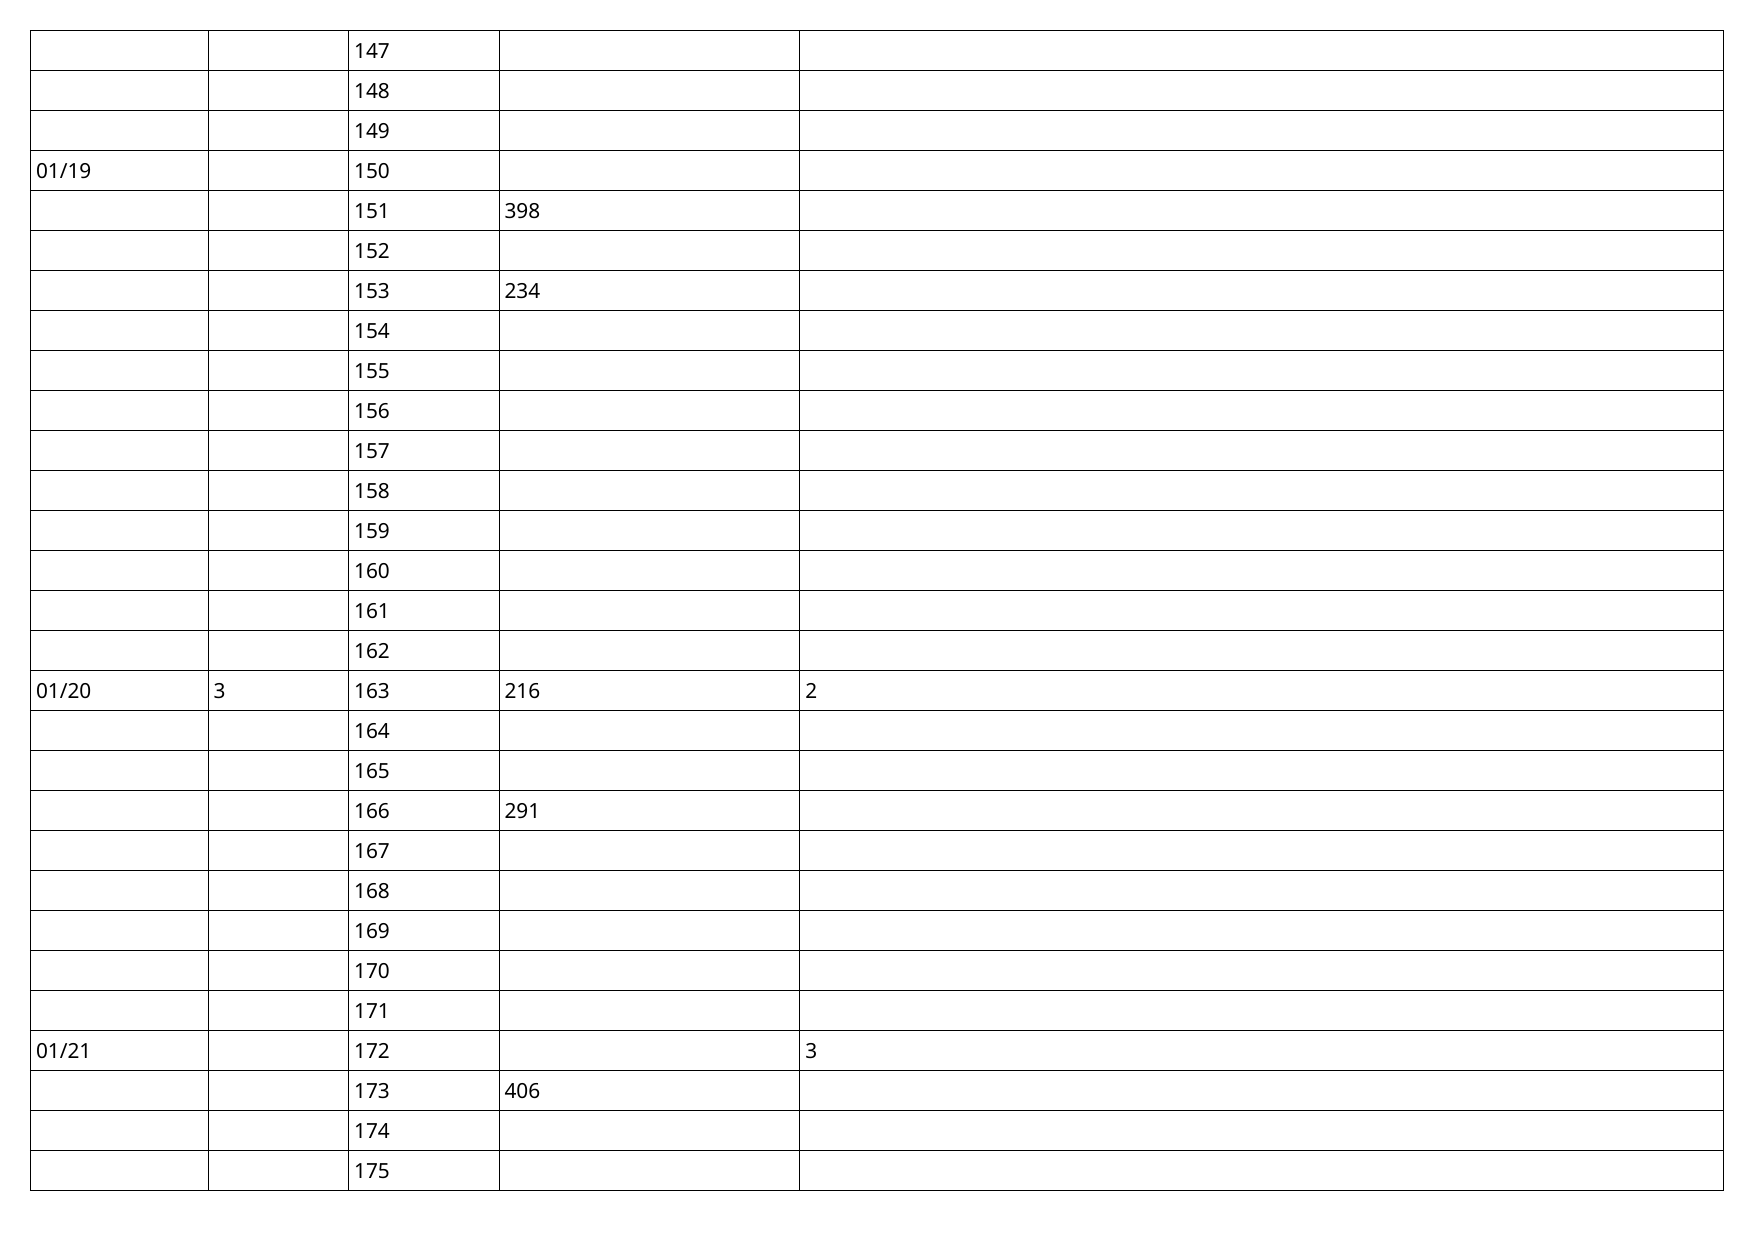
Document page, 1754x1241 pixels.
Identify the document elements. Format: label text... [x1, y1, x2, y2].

table_cell [800, 911, 1723, 950]
table_cell [800, 431, 1723, 470]
table_cell [31, 351, 208, 390]
table_cell 234 [500, 271, 799, 310]
table_cell 148 [349, 71, 499, 110]
table_cell [800, 471, 1723, 510]
table_cell [500, 471, 799, 510]
table_cell [209, 951, 348, 990]
table_cell [31, 71, 208, 110]
table_cell [209, 1151, 348, 1190]
table_cell [31, 1111, 208, 1150]
table_cell 169 [349, 911, 499, 950]
table_cell 156 [349, 391, 499, 430]
table_cell [500, 1111, 799, 1150]
table_cell 159 [349, 511, 499, 550]
table_cell [500, 1031, 799, 1070]
table_cell [800, 71, 1723, 110]
table_cell [500, 31, 799, 70]
table_cell [500, 831, 799, 870]
table_cell [209, 471, 348, 510]
table_cell [31, 311, 208, 350]
table_cell [209, 151, 348, 190]
table_cell [209, 71, 348, 110]
table_cell [800, 991, 1723, 1030]
table_cell [31, 791, 208, 830]
table_cell [800, 351, 1723, 390]
table_cell [800, 591, 1723, 630]
table_cell [209, 311, 348, 350]
table_cell [800, 631, 1723, 670]
table_cell [500, 551, 799, 590]
table_cell [800, 311, 1723, 350]
table_cell 216 [500, 671, 799, 710]
table_cell 291 [500, 791, 799, 830]
table_cell [31, 911, 208, 950]
table_cell [500, 231, 799, 270]
table_cell [31, 951, 208, 990]
table_cell 167 [349, 831, 499, 870]
table_cell 171 [349, 991, 499, 1030]
table_cell [31, 1151, 208, 1190]
table_cell [209, 431, 348, 470]
table_cell 163 [349, 671, 499, 710]
table_cell [209, 1031, 348, 1070]
table_cell [209, 791, 348, 830]
table_cell [500, 151, 799, 190]
table_cell [800, 111, 1723, 150]
table_cell [209, 711, 348, 750]
table_cell 153 [349, 271, 499, 310]
table_cell [31, 991, 208, 1030]
table_cell [209, 351, 348, 390]
table_cell [500, 751, 799, 790]
table_cell 166 [349, 791, 499, 830]
table_cell 155 [349, 351, 499, 390]
table_cell [800, 1151, 1723, 1190]
table_cell 154 [349, 311, 499, 350]
table_cell 149 [349, 111, 499, 150]
table_cell [800, 1111, 1723, 1150]
table_cell [800, 511, 1723, 550]
table_cell [500, 311, 799, 350]
table_cell [500, 351, 799, 390]
table_cell [800, 31, 1723, 70]
table_cell [209, 991, 348, 1030]
table_cell [500, 711, 799, 750]
table_cell [31, 191, 208, 230]
table_cell [31, 271, 208, 310]
table_cell 147 [349, 31, 499, 70]
table_cell [209, 31, 348, 70]
table_cell [800, 791, 1723, 830]
table_cell [31, 111, 208, 150]
table_cell [31, 711, 208, 750]
table_cell [31, 591, 208, 630]
table_cell [209, 871, 348, 910]
table_cell [31, 831, 208, 870]
table_cell [500, 591, 799, 630]
table_cell [31, 431, 208, 470]
table_cell 164 [349, 711, 499, 750]
table_cell [31, 511, 208, 550]
table_cell [800, 391, 1723, 430]
table_cell [800, 231, 1723, 270]
table_cell [31, 471, 208, 510]
table_cell 01/21 [31, 1031, 208, 1070]
table_cell [500, 431, 799, 470]
table_cell 173 [349, 1071, 499, 1110]
table_cell 168 [349, 871, 499, 910]
table_cell [209, 551, 348, 590]
table_cell 162 [349, 631, 499, 670]
table_cell [31, 31, 208, 70]
table_cell [800, 711, 1723, 750]
table_cell [800, 1071, 1723, 1110]
table_cell [31, 1071, 208, 1110]
table_cell 3 [800, 1031, 1723, 1070]
table_cell [500, 631, 799, 670]
table_cell [500, 111, 799, 150]
table_cell [800, 871, 1723, 910]
table_cell 157 [349, 431, 499, 470]
table_cell [31, 551, 208, 590]
table_cell 172 [349, 1031, 499, 1070]
table_cell [800, 751, 1723, 790]
table_cell [800, 831, 1723, 870]
table_cell 3 [209, 671, 348, 710]
table_cell [500, 511, 799, 550]
table_cell [209, 271, 348, 310]
table_cell 175 [349, 1151, 499, 1190]
table_cell 01/19 [31, 151, 208, 190]
table_cell [31, 231, 208, 270]
table_cell [209, 1071, 348, 1110]
table_cell [209, 511, 348, 550]
table_cell 151 [349, 191, 499, 230]
table_cell [500, 951, 799, 990]
table_cell [209, 751, 348, 790]
table_cell 150 [349, 151, 499, 190]
table_cell [31, 871, 208, 910]
table_cell [209, 1111, 348, 1150]
table_cell [209, 231, 348, 270]
table_cell [31, 631, 208, 670]
table_cell [209, 391, 348, 430]
table_cell [31, 751, 208, 790]
table_cell [500, 991, 799, 1030]
table_cell [800, 151, 1723, 190]
table_cell [800, 551, 1723, 590]
table_cell 170 [349, 951, 499, 990]
table_cell 174 [349, 1111, 499, 1150]
table_cell 2 [800, 671, 1723, 710]
table_cell [209, 191, 348, 230]
table_cell [209, 591, 348, 630]
table_cell 158 [349, 471, 499, 510]
table_cell 01/20 [31, 671, 208, 710]
table_cell [500, 391, 799, 430]
table_cell [500, 71, 799, 110]
table_cell [800, 271, 1723, 310]
table_cell 398 [500, 191, 799, 230]
table_cell [209, 111, 348, 150]
table_cell [209, 911, 348, 950]
table_cell [500, 871, 799, 910]
table_cell 161 [349, 591, 499, 630]
table_cell [500, 911, 799, 950]
table_cell 165 [349, 751, 499, 790]
table_cell [31, 391, 208, 430]
table_cell 160 [349, 551, 499, 590]
table_cell [800, 951, 1723, 990]
table_cell 406 [500, 1071, 799, 1110]
table_cell 152 [349, 231, 499, 270]
table_cell [209, 631, 348, 670]
table_cell [500, 1151, 799, 1190]
table_cell [800, 191, 1723, 230]
table_cell [209, 831, 348, 870]
